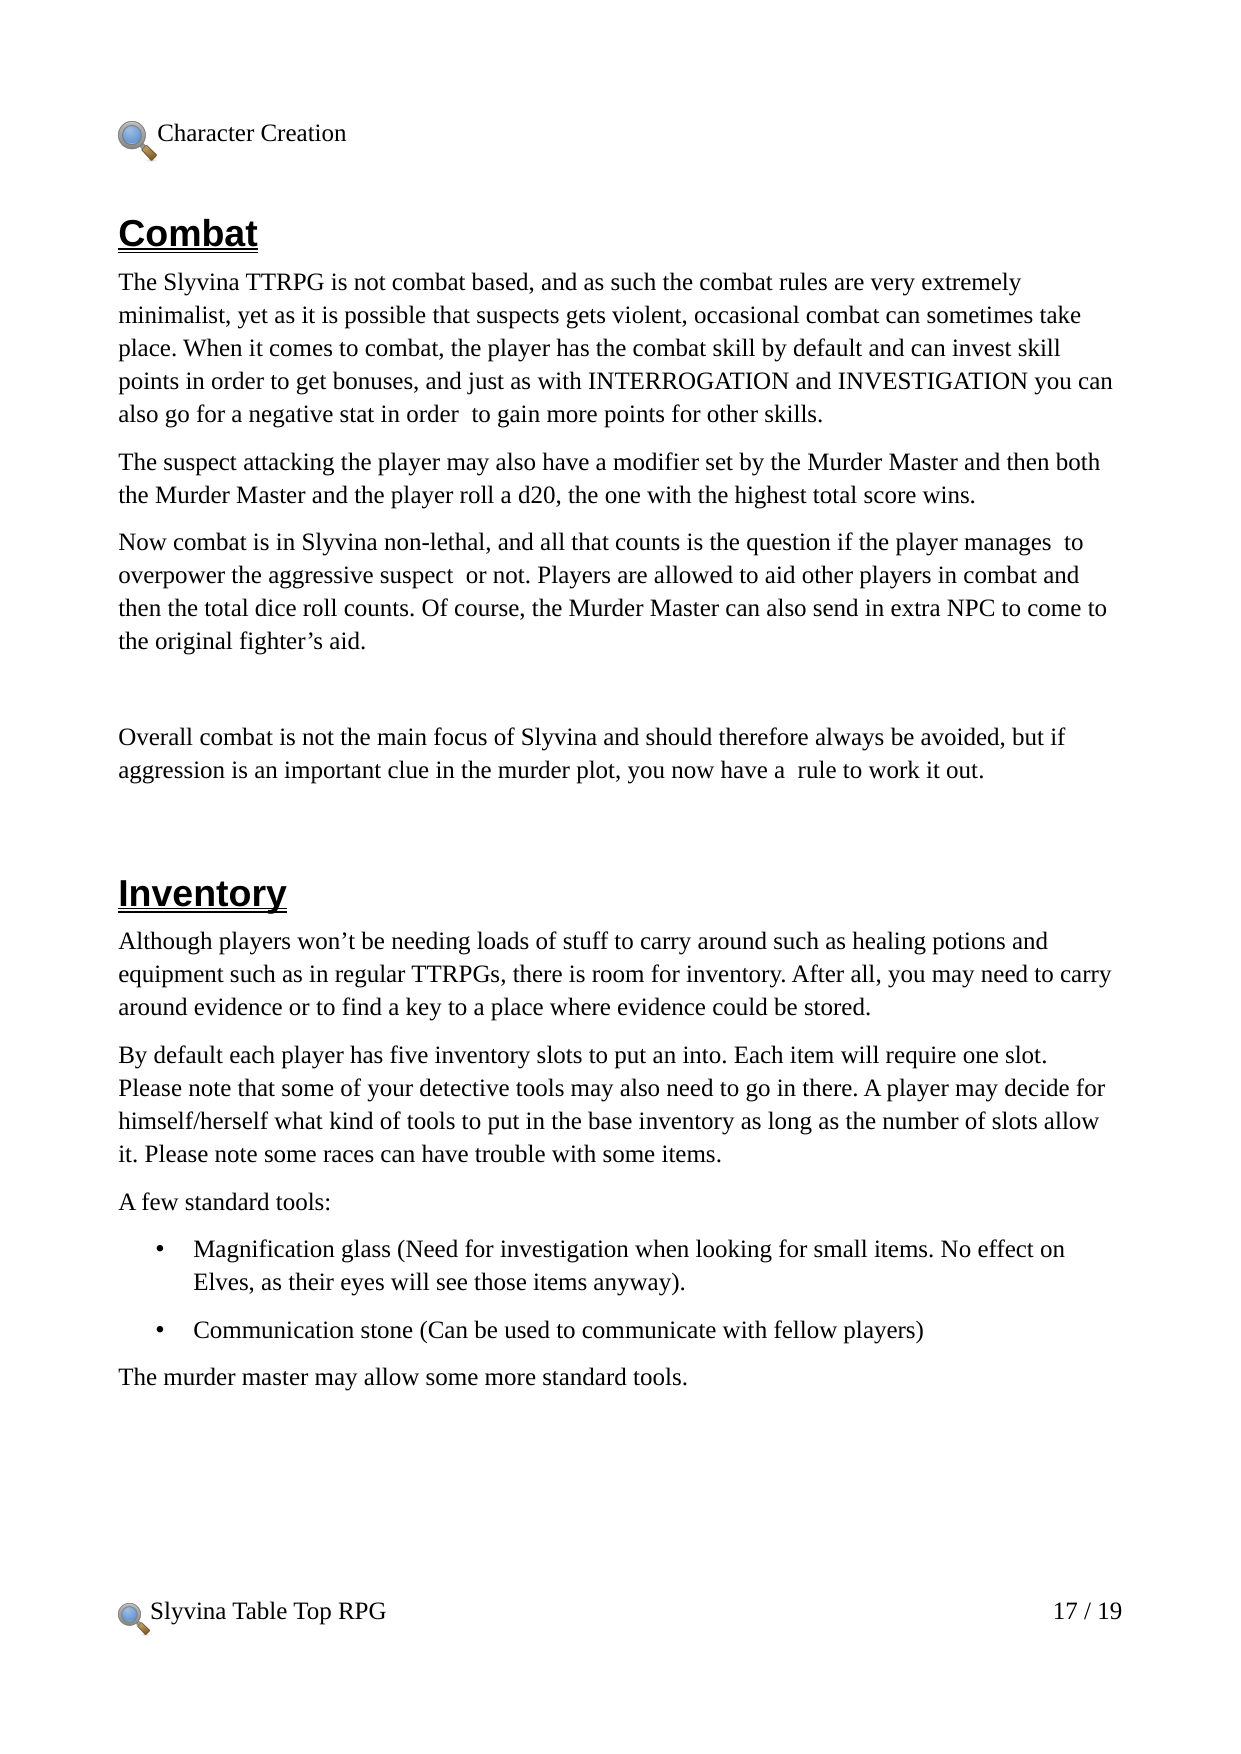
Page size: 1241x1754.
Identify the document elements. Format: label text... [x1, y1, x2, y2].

text A few standard tools: [118, 1187, 1122, 1215]
text Although players won’t be needing loads of stuff to carry around such as healing potions and equipment such as in regular TTRPGs, there is room for inventory. After all, you may need to carry around evidence or to find a key to a place where evidence could be stored. [118, 926, 1122, 1021]
picture [118, 121, 158, 162]
picture [118, 1603, 150, 1636]
text The murder master may allow some more standard tools. [118, 1362, 1122, 1391]
list Magnification glass (Need for investigation when looking for small items. No effect on Elves, as their eyes will see those items anyway). [156, 1234, 1122, 1296]
text By default each player has five inventory slots to put an into. Each item will require one slot. Please note that some of your detective tools may also need to go in there. A player may decide for himself/herself what kind of tools to put in the base inventory as long as the number of slots allow it. Please note some races can have trouble with some items. [118, 1040, 1122, 1168]
text Now combat is in Slyvina non-lethal, and all that counts is the question if the player manages to overpower the aggressive suspect or not. Players are allowed to aid other players in combat and then the total dice roll counts. Of course, the Murder Master can also send in extra NPC to come to the original fighter’s aid. [118, 527, 1122, 655]
subtitle Combat [118, 211, 1122, 254]
subtitle Inventory [118, 871, 1122, 914]
text The suspect attacking the player may also have a modifier set by the Murder Master and then both the Murder Master and the player roll a d20, the one with the highest total score wins. [118, 447, 1122, 508]
list Communication stone (Can be used to communicate with fellow players) [156, 1315, 1122, 1344]
text Overall combat is not the main focus of Slyvina and should therefore always be avoided, but if aggression is an important clue in the murder plot, you now have a rule to work it out. [118, 722, 1122, 783]
text The Slyvina TTRPG is not combat based, and as such the combat rules are very extremely minimalist, yet as it is possible that suspects gets violent, occasional combat can sometimes take place. When it comes to combat, the player has the combat skill by default and can invest skill points in order to get bonuses, and just as with INTERROGATION and INVESTIGATION you can also go for a negative stat in order to gain more points for other skills. [118, 267, 1122, 428]
